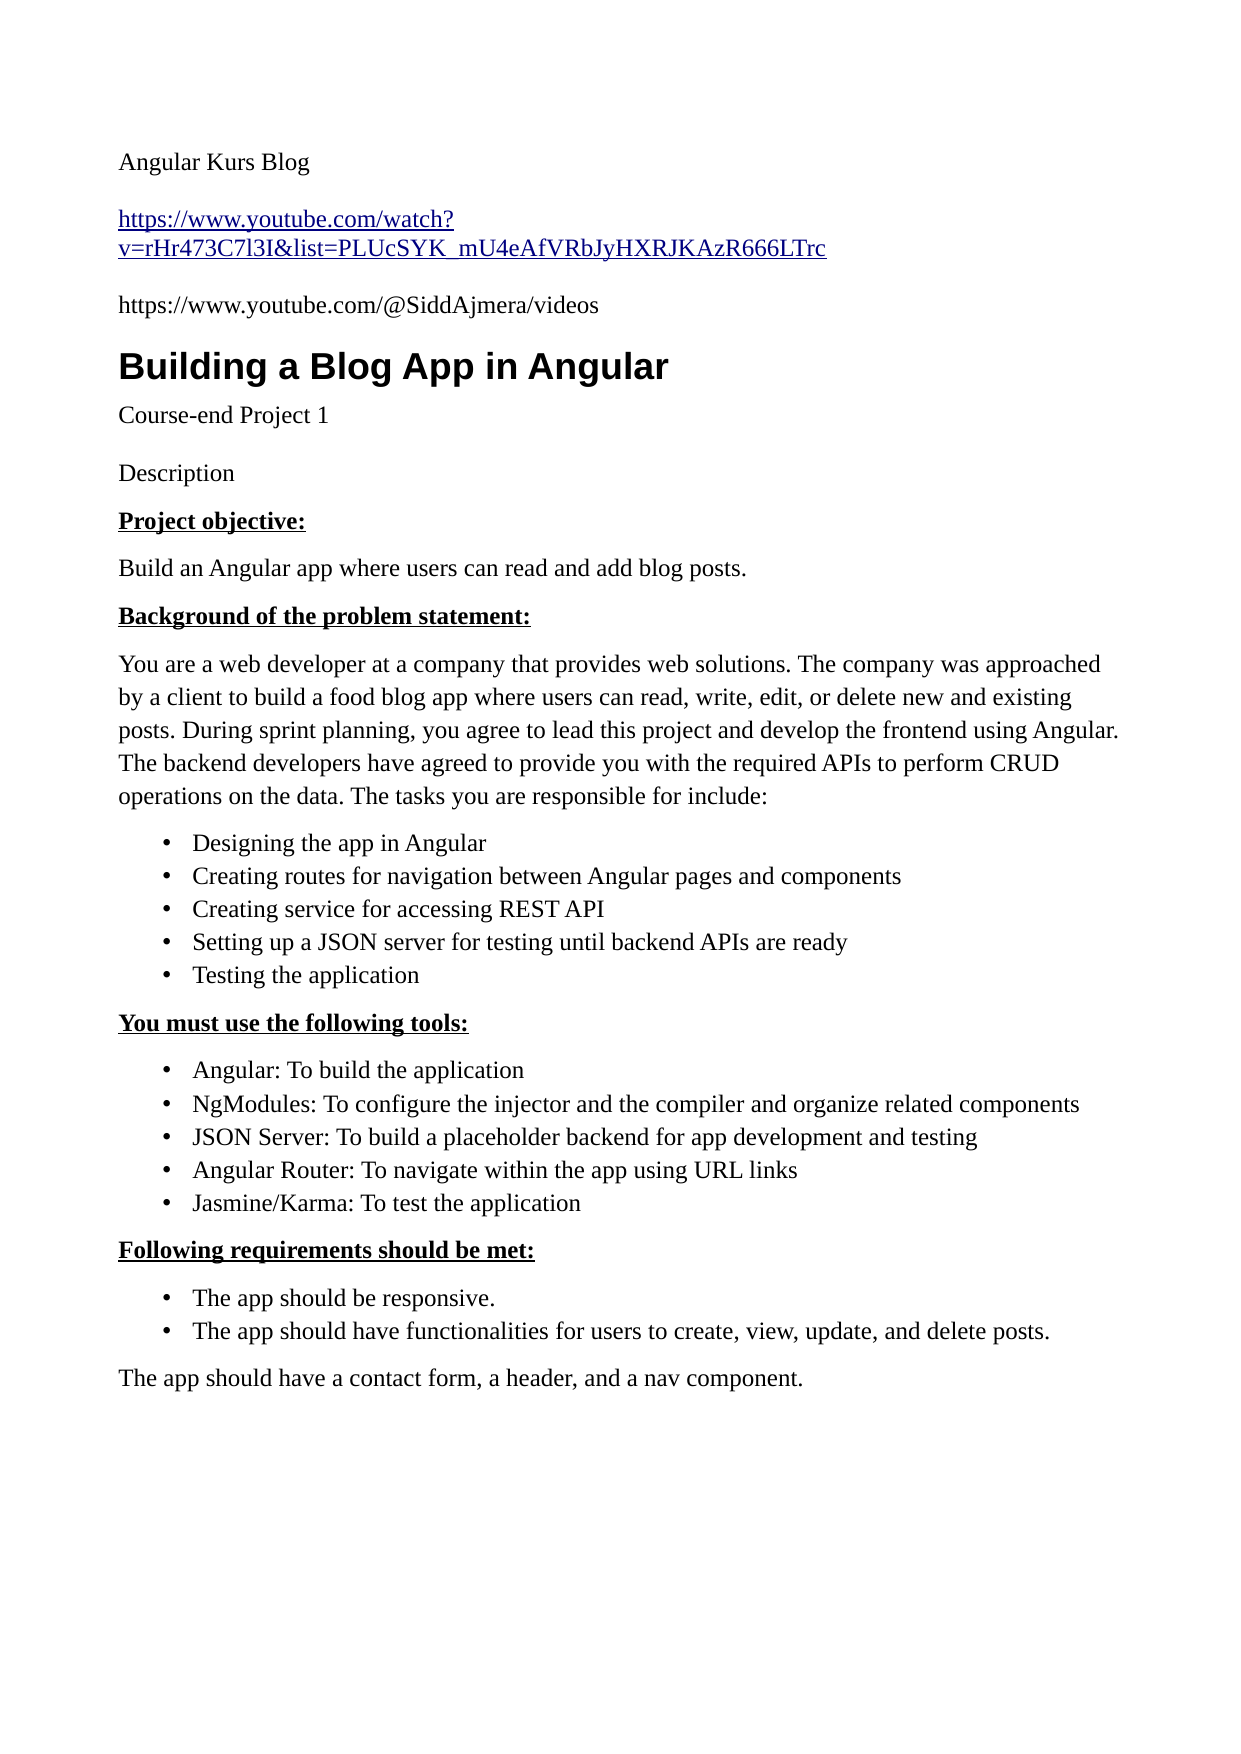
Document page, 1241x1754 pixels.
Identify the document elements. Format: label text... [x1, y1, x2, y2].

text Description [118, 458, 1122, 487]
list The app should be responsive. [162, 1283, 1122, 1312]
subtitle Building a Blog App in Angular [118, 344, 1122, 387]
text The app should have a contact form, a header, and a nav component. [118, 1363, 1122, 1392]
text https://www.youtube.com/watch?v=rHr473C7l3I&list=PLUcSYK_mU4eAfVRbJyHXRJKAzR666LTrc [118, 204, 1122, 262]
text Build an Angular app where users can read and add blog posts. [118, 553, 1122, 582]
text Background of the problem statement: [118, 601, 1122, 630]
text Course-end Project 1 [118, 400, 1122, 429]
list The app should have functionalities for users to create, view, update, and delete posts. [162, 1316, 1122, 1345]
text You must use the following tools: [118, 1008, 1122, 1037]
list Angular Router: To navigate within the app using URL links [162, 1155, 1122, 1183]
text Project objective: [118, 506, 1122, 534]
list Creating routes for navigation between Angular pages and components [162, 861, 1122, 890]
list Jasmine/Karma: To test the application [162, 1188, 1122, 1216]
list Testing the application [162, 960, 1122, 989]
text Following requirements should be met: [118, 1235, 1122, 1264]
list Designing the app in Angular [162, 828, 1122, 857]
list Setting up a JSON server for testing until backend APIs are ready [162, 927, 1122, 956]
list JSON Server: To build a placeholder backend for app development and testing [162, 1122, 1122, 1150]
list NgModules: To configure the injector and the compiler and organize related components [162, 1089, 1122, 1117]
list Angular: To build the application [162, 1056, 1122, 1084]
text Angular Kurs Blog [118, 147, 1122, 176]
text You are a web developer at a company that provides web solutions. The company was approached by a client to build a food blog app where users can read, write, edit, or delete new and existing posts. During sprint planning, you agree to lead this project and develop the frontend using Angular. The backend developers have agreed to provide you with the required APIs to perform CRUD operations on the data. The tasks you are responsible for include: [118, 649, 1122, 809]
list Creating service for accessing REST API [162, 894, 1122, 923]
text https://www.youtube.com/@SiddAjmera/videos [118, 291, 1122, 319]
